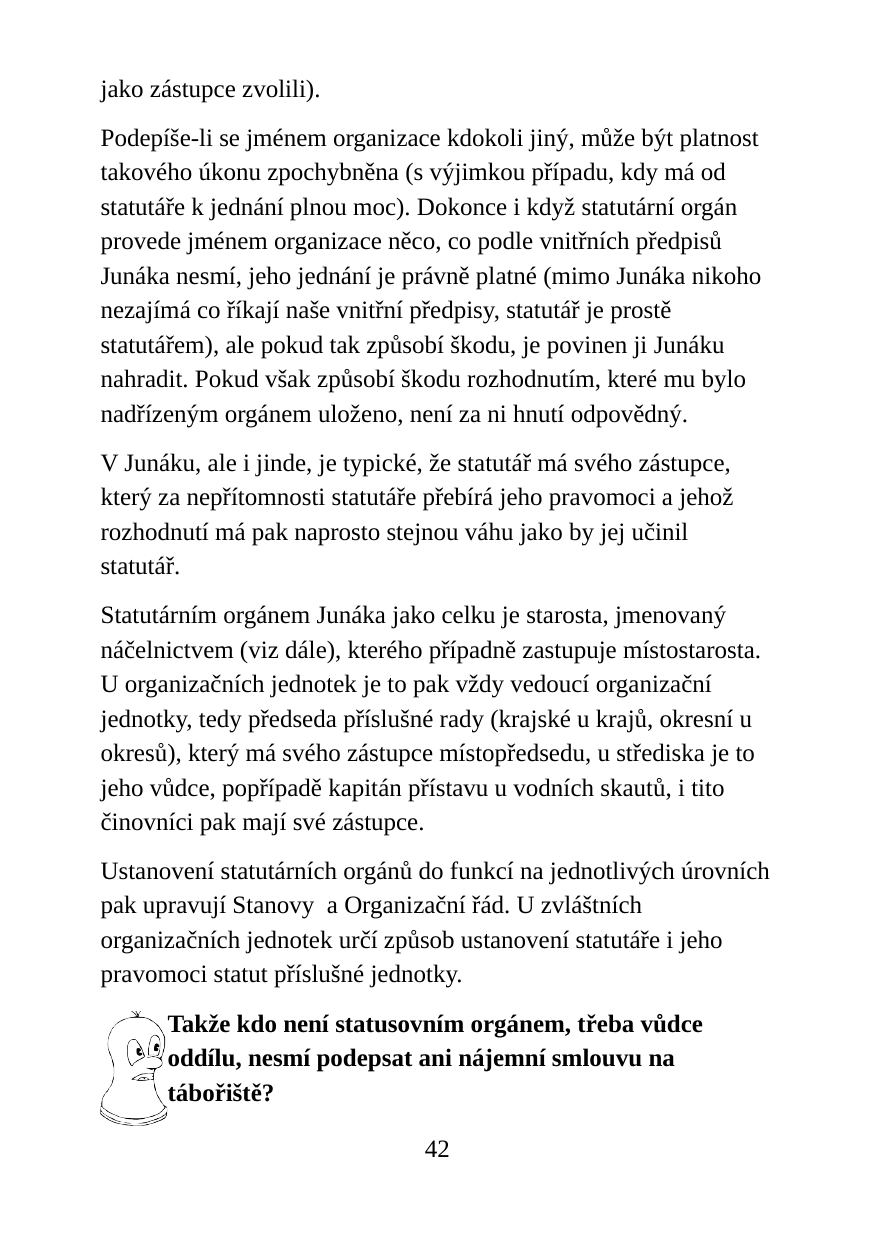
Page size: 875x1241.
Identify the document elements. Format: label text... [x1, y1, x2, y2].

text Podepíše-li se jménem organizace kdokoli jiný, může být platnost takového úkonu zpochybněna (s výjimkou případu, kdy má od statutáře k jednání plnou moc). Dokonce i když statutární orgán provede jménem organizace něco, co podle vnitřních předpisů Junáka nesmí, jeho jednání je právně platné (mimo Junáka nikoho nezajímá co říkají naše vnitřní předpisy, statutář je prostě statutářem), ale pokud tak způsobí škodu, je povinen ji Junáku nahradit. Pokud však způsobí škodu rozhodnutím, které mu bylo nadřízeným orgánem uloženo, není za ni hnutí odpovědný. [100, 123, 774, 427]
text jako zástupce zvolili). [100, 74, 774, 102]
text Statutárním orgánem Junáka jako celku je starosta, jmenovaný náčelnictvem (viz dále), kterého případně zastupuje místostarosta. U organizačních jednotek je to pak vždy vedoucí organizační jednotky, tedy předseda příslušné rady (krajské u krajů, okresní u okresů), který má svého zástupce místopředsedu, u střediska je to jeho vůdce, popřípadě kapitán přístavu u vodních skautů, i tito činovníci pak mají své zástupce. [100, 600, 774, 836]
text Takže kdo není statusovním orgánem, třeba vůdce oddílu, nesmí podepsat ani nájemní smlouvu na tábořiště? [100, 1009, 774, 1106]
text Ustanovení statutárních orgánů do funkcí na jednotlivých úrovních pak upravují Stanovy a Organizační řád. U zvláštních organizačních jednotek určí způsob ustanovení statutáře i jeho pravomoci statut příslušné jednotky. [100, 856, 774, 988]
text V Junáku, ale i jinde, je typické, že statutář má svého zástupce, který za nepřítomnosti statutáře přebírá jeho pravomoci a jehož rozhodnutí má pak naprosto stejnou váhu jako by jej učinil statutář. [100, 448, 774, 580]
